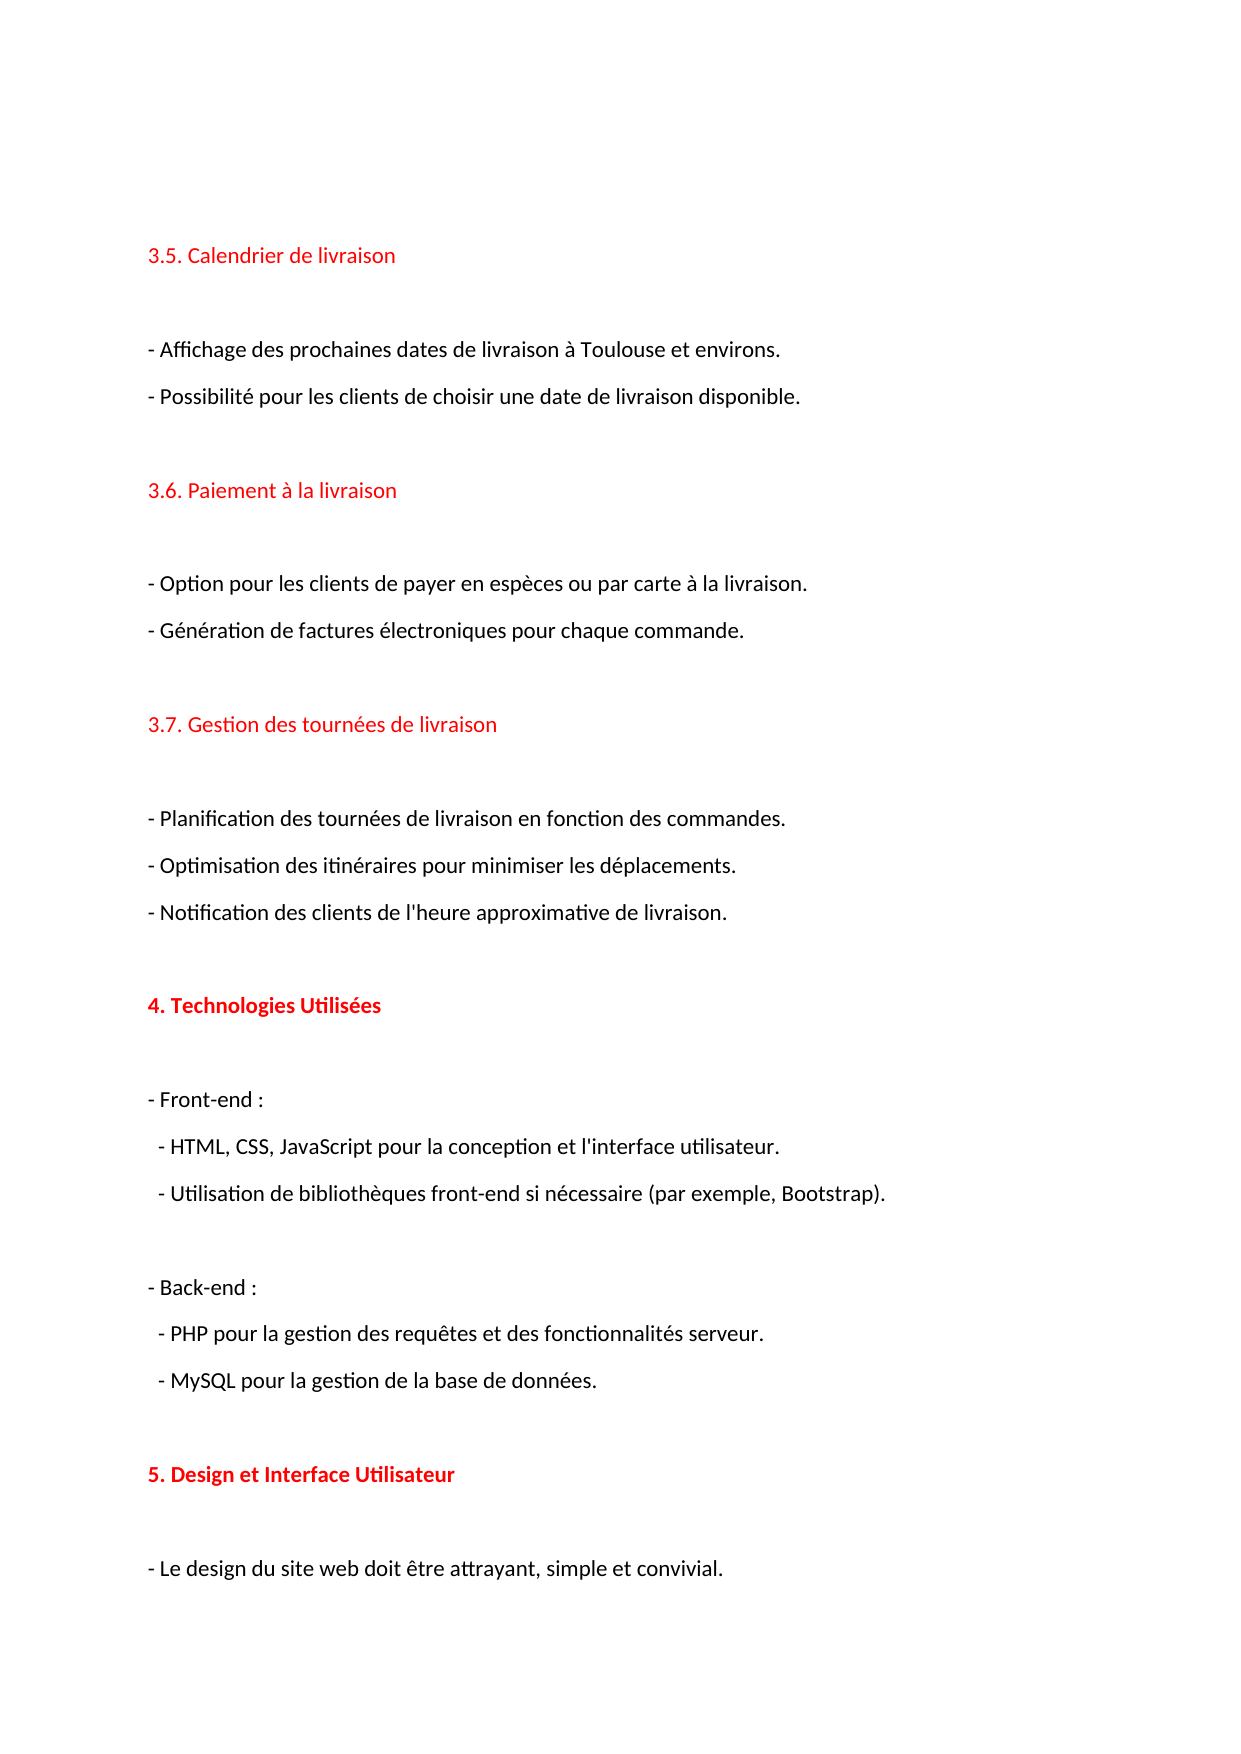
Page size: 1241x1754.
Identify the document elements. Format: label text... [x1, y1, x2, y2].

text - Front-end : [148, 1085, 1093, 1113]
text - Génération de factures électroniques pour chaque commande. [148, 616, 1093, 644]
text - Back-end : [148, 1273, 1093, 1301]
text - Le design du site web doit être attrayant, simple et convivial. [148, 1554, 1093, 1582]
text - HTML, CSS, JavaScript pour la conception et l'interface utilisateur. [148, 1132, 1093, 1160]
text - Planification des tournées de livraison en fonction des commandes. [148, 804, 1093, 832]
text 3.5. Calendrier de livraison [148, 241, 1093, 269]
text - Affichage des prochaines dates de livraison à Toulouse et environs. [148, 335, 1093, 363]
text 3.6. Paiement à la livraison [148, 476, 1093, 504]
text - Notification des clients de l'heure approximative de livraison. [148, 898, 1093, 926]
text 5. Design et Interface Utilisateur [148, 1460, 1093, 1488]
text - Possibilité pour les clients de choisir une date de livraison disponible. [148, 382, 1093, 410]
text - Utilisation de bibliothèques front-end si nécessaire (par exemple, Bootstrap). [148, 1179, 1093, 1207]
text 3.7. Gestion des tournées de livraison [148, 710, 1093, 738]
text - Optimisation des itinéraires pour minimiser les déplacements. [148, 851, 1093, 879]
text - Option pour les clients de payer en espèces ou par carte à la livraison. [148, 569, 1093, 597]
text - MySQL pour la gestion de la base de données. [148, 1366, 1093, 1394]
text 4. Technologies Utilisées [148, 991, 1093, 1019]
text - PHP pour la gestion des requêtes et des fonctionnalités serveur. [148, 1319, 1093, 1347]
